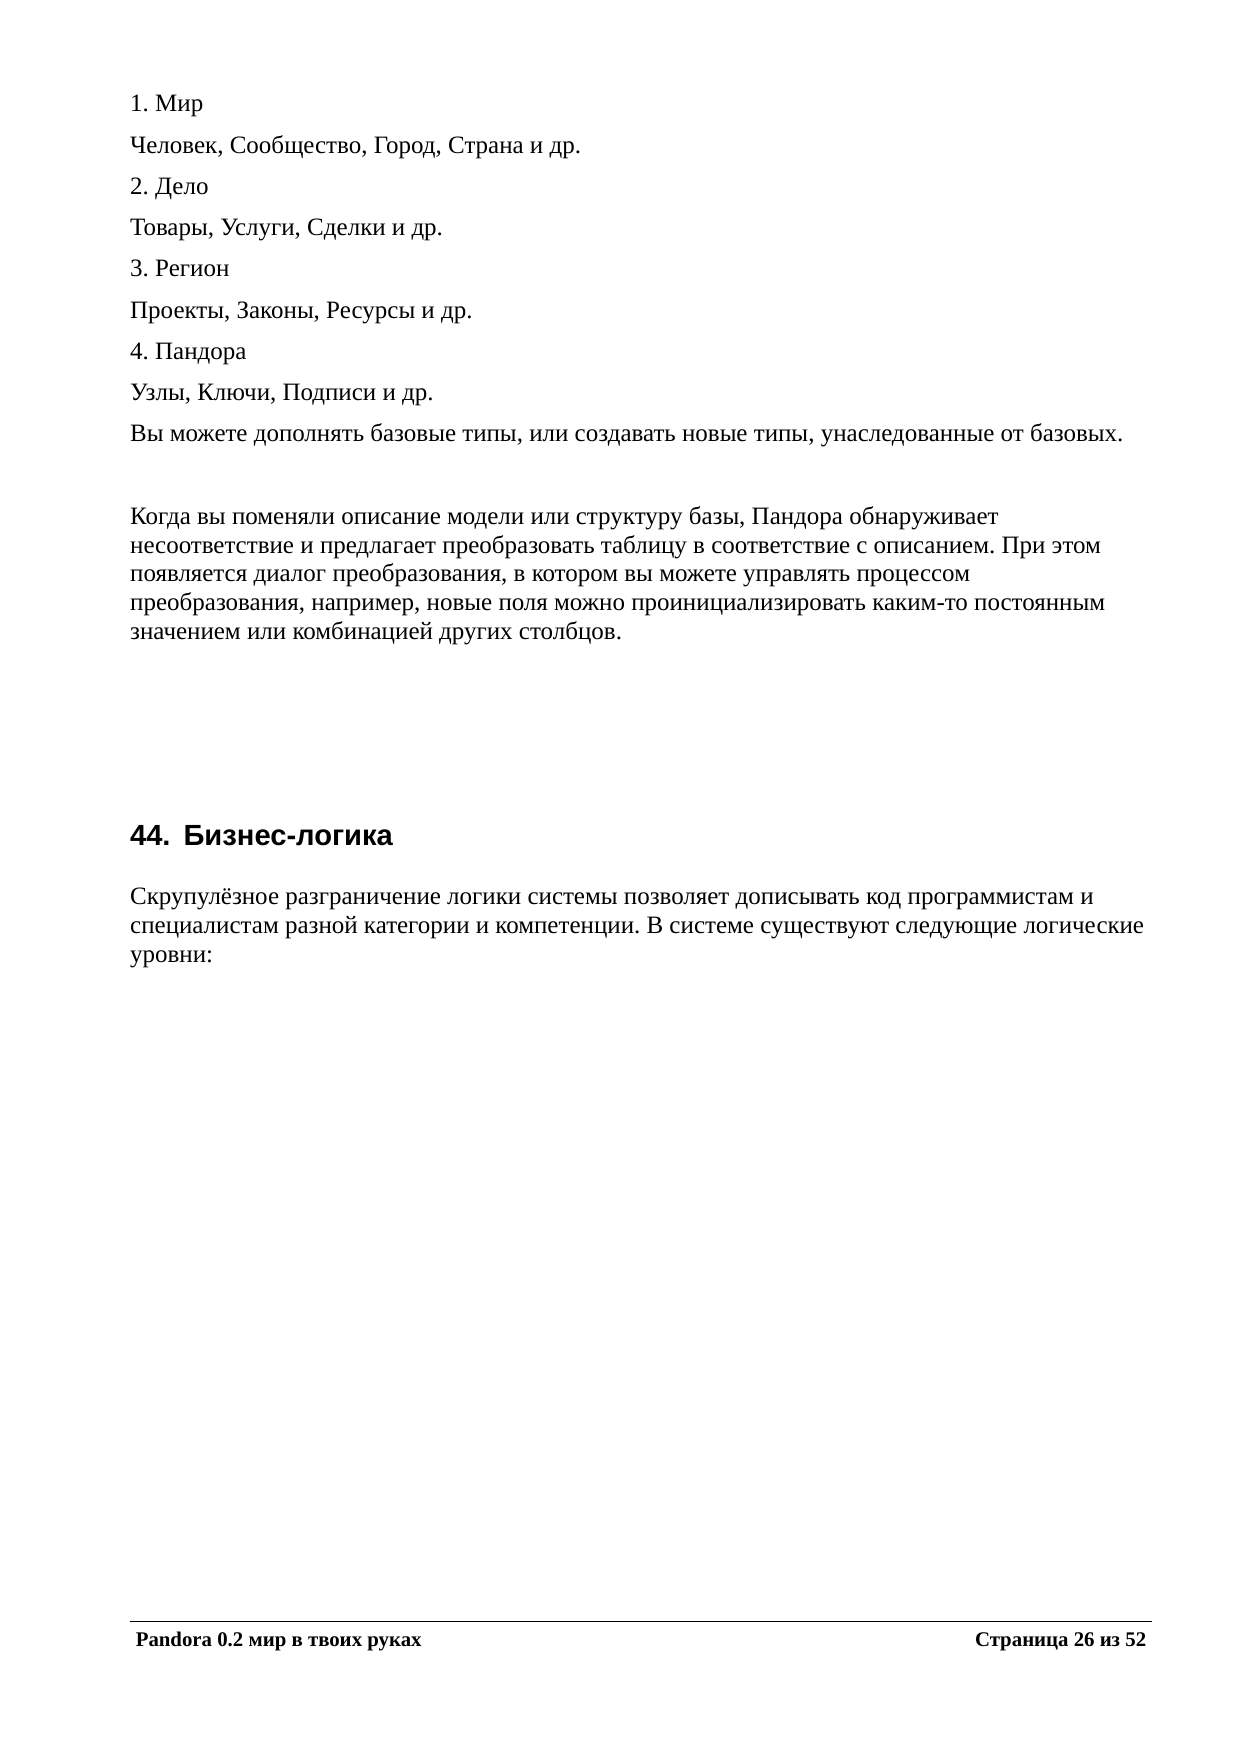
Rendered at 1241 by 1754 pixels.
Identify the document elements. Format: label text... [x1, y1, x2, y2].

text 2. Дело [130, 171, 1152, 200]
text Когда вы поменяли описание модели или структуру базы, Пандора обнаруживает несоответствие и предлагает преобразовать таблицу в соответствие с описанием. При этом появляется диалог преобразования, в котором вы можете управлять процессом преобразования, например, новые поля можно проинициализировать каким-то постоянным значением или комбинацией других столбцов. [130, 501, 1152, 645]
subtitle Бизнес-логика [130, 818, 1152, 851]
text Товары, Услуги, Сделки и др. [130, 212, 1152, 241]
text Узлы, Ключи, Подписи и др. [130, 377, 1152, 406]
text Человек, Сообщество, Город, Страна и др. [130, 130, 1152, 158]
text 4. Пандора [130, 336, 1152, 365]
text 1. Мир [130, 88, 1152, 117]
text Проекты, Законы, Ресурсы и др. [130, 295, 1152, 323]
text 3. Регион [130, 253, 1152, 282]
text Скрупулёзное разграничение логики системы позволяет дописывать код программистам и специалистам разной категории и компетенции. В системе существуют следующие логические уровни: [130, 881, 1152, 968]
text Вы можете дополнять базовые типы, или создавать новые типы, унаследованные от базовых. [130, 418, 1152, 447]
